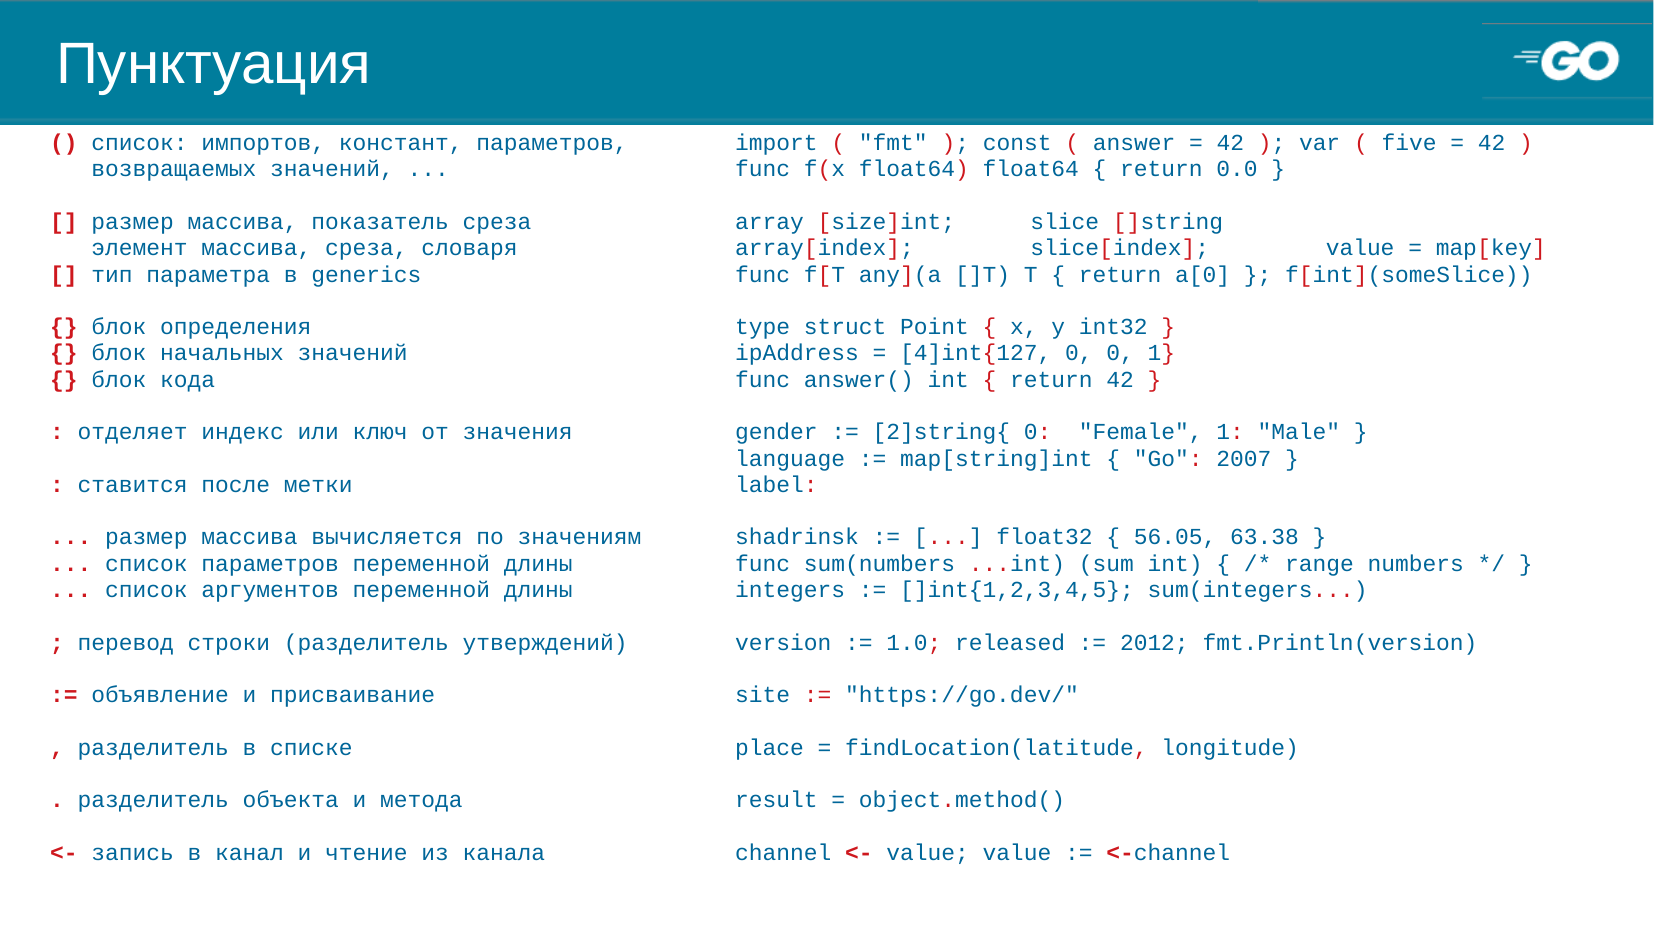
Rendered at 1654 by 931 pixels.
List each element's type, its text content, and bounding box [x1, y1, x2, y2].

picture [1542, 41, 1619, 81]
text_box import ( "fmt" ); const ( answer = 42 ); var ( five = 42 ) func f(x float64) float64 { return 0.0 } array [size]int; slice []string array[index]; slice[index]; value = map[key] func f[T any](a []T) T { return a[0] }; f[int](someSlice)) type struct Point { x, y int32 } ipAddress = [4]int{127, 0, 0, 1} func answer() int { return 42 } gender := [2]string{ 0: "Female", 1: "Male" } language := map[string]int { "Go": 2007 } label: shadrinsk := [...] float32 { 56.05, 63.38 } func sum(numbers ...int) (sum int) { /* range numbers */ } integers := []int{1,2,3,4,5}; sum(integers...) version := 1.0; released := 2012; fmt.Println(version) site := "https://go.dev/" place = findLocation(latitude, longitude) result = object.method() channel <- value; value := <-channel [720, 124, 1630, 902]
text_box () список: импортов, констант, параметров, возвращаемых значений, ... [] размер массива, показатель среза элемент массива, среза, словаря [] тип параметра в generics {} блок определения {} блок начальных значений {} блок кода : отделяет индекс или ключ от значения : ставится после метки ... размер массива вычисляется по значениям ... список параметров переменной длины ... список аргументов переменной длины ; перевод строки (разделитель утверждений) := объявление и присваивание , разделитель в списке . разделитель объекта и метода <- запись в канал и чтение из канала [35, 124, 720, 902]
text_box Пунктуация [41, 23, 1495, 104]
